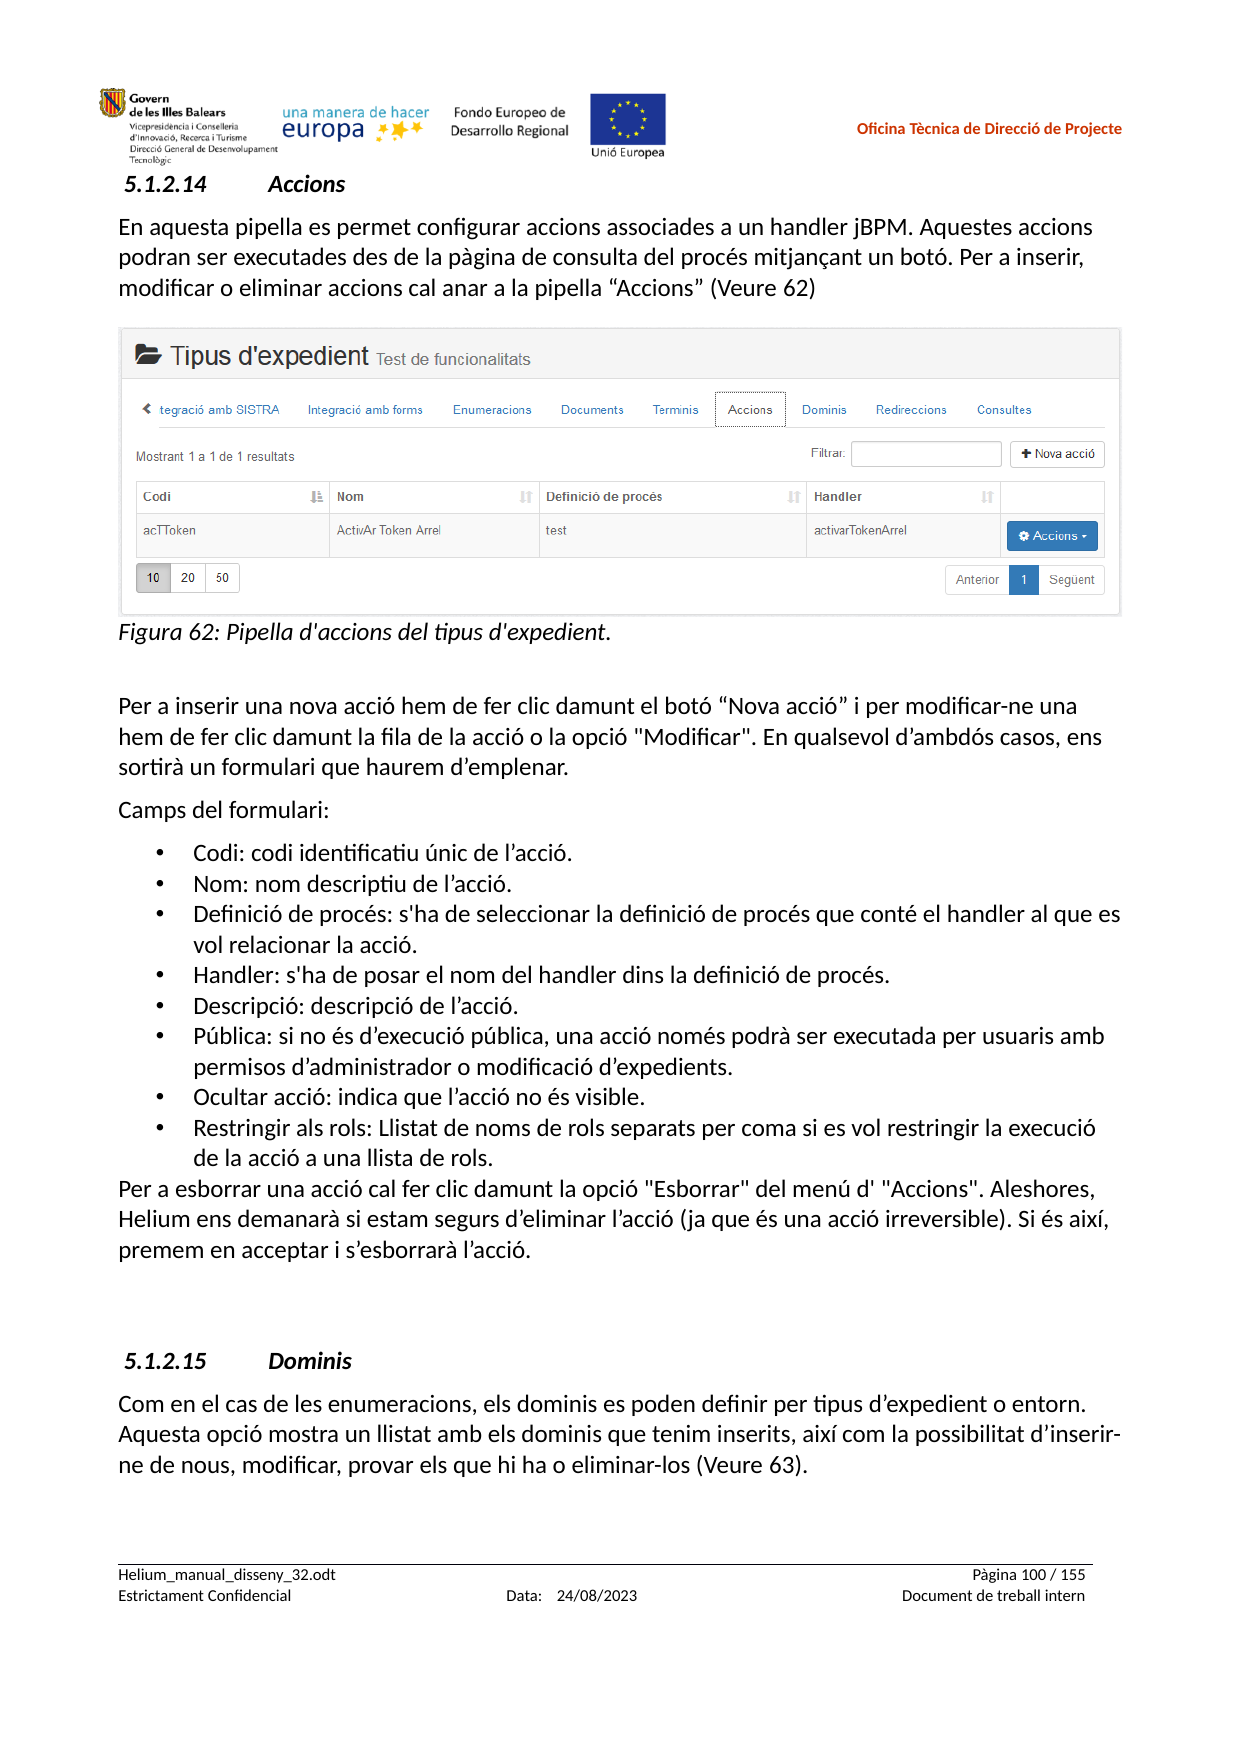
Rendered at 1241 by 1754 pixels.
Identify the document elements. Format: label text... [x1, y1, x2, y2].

list Descripció: descripció de l’acció. [156, 990, 1122, 1020]
list Codi: codi identificatiu únic de l’acció. [156, 837, 1122, 868]
subtitle Dominis [118, 1345, 1122, 1375]
subtitle Accions [118, 168, 1122, 198]
list Ocultar acció: indica que l’acció no és visible. [156, 1081, 1122, 1112]
list Definició de procés: s'ha de seleccionar la definició de procés que conté el handler al que es vol relacionar la acció. [156, 898, 1122, 959]
picture [99, 87, 668, 166]
list Nom: nom descriptiu de l’acció. [156, 868, 1122, 898]
list Pública: si no és d’execució pública, una acció només podrà ser executada per usuaris amb permisos d’administrador o modificació d’expedients. [156, 1020, 1122, 1081]
list Restringir als rols: Llistat de noms de rols separats per coma si es vol restringir la execució de la acció a una llista de rols. [156, 1112, 1122, 1173]
text En aquesta pipella es permet configurar accions associades a un handler jBPM. Aquestes accions podran ser executades des de la pàgina de consulta del procés mitjançant un botó. Per a inserir, modificar o eliminar accions cal anar a la pipella “Accions” (Veure 62) [118, 211, 1122, 302]
text Per a esborrar una acció cal fer clic damunt la opció "Esborrar" del menú d' "Accions". Aleshores, Helium ens demanarà si estam segurs d’eliminar l’acció (ja que és una acció irreversible). Si és així, premem en acceptar i s’esborrarà l’acció. [118, 1173, 1122, 1264]
text Camps del formulari: [118, 794, 1122, 825]
text Per a inserir una nova acció hem de fer clic damunt el botó “Nova acció” i per modificar-ne una hem de fer clic damunt la fila de la acció o la opció "Modificar". En qualsevol d’ambdós casos, ens sortirà un formulari que haurem d’emplenar. [118, 690, 1122, 782]
text Com en el cas de les enumeracions, els dominis es poden definir per tipus d’expedient o entorn. Aquesta opció mostra un llistat amb els dominis que tenim inserits, així com la possibilitat d’inserir-ne de nous, modificar, provar els que hi ha o eliminar-los (Veure 63). [118, 1388, 1122, 1479]
picture [118, 327, 1123, 617]
text Figura 62: Pipella d'accions del tipus d'expedient. [118, 617, 1122, 647]
list Handler: s'ha de posar el nom del handler dins la definició de procés. [156, 959, 1122, 990]
